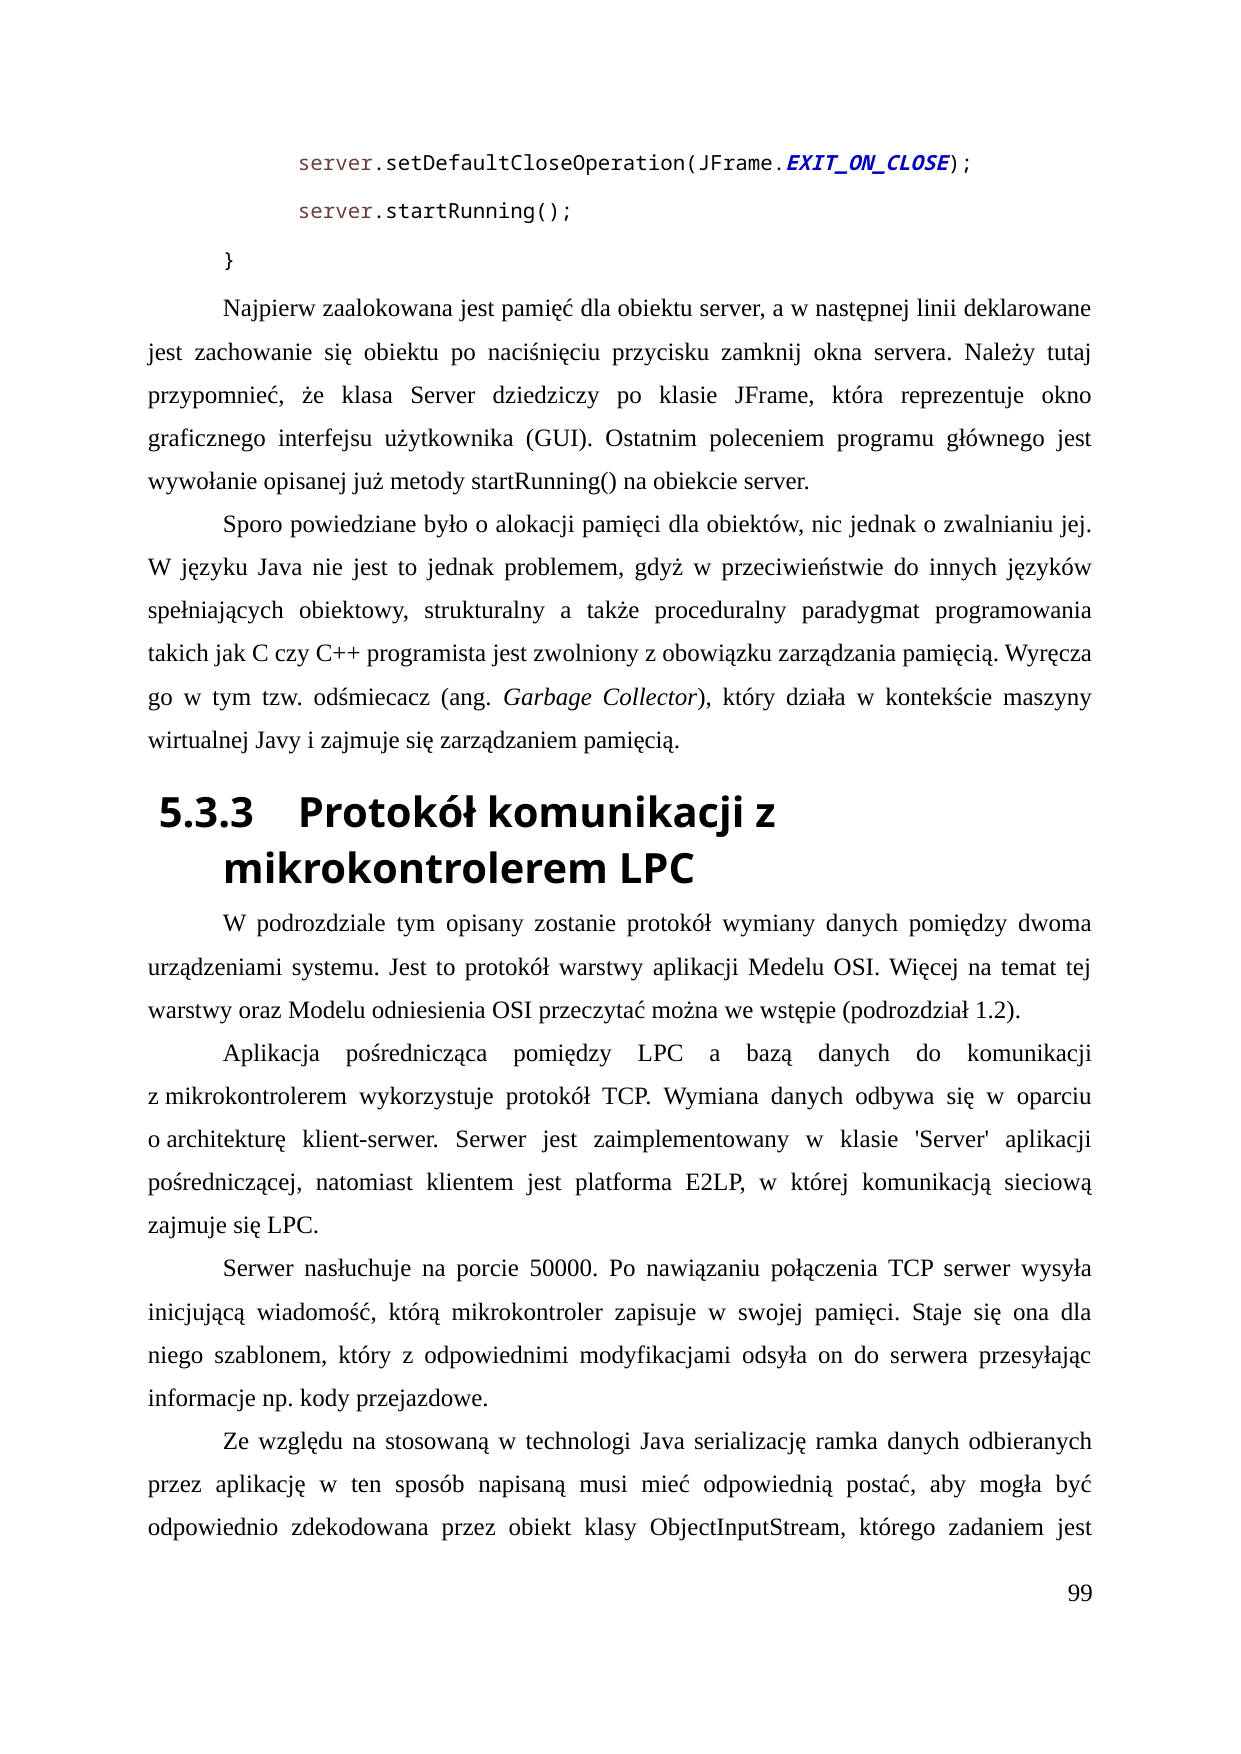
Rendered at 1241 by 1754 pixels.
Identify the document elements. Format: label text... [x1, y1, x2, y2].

text W podrozdziale tym opisany zostanie protokół wymiany danych pomiędzy dwoma urządzeniami systemu. Jest to protokół warstwy aplikacji Medelu OSI. Więcej na temat tej warstwy oraz Modelu odniesienia OSI przeczytać można we wstępie (podrozdział 1.2). [148, 908, 1093, 1023]
subtitle Protokół komunikacji z mikrokontrolerem LPC [148, 782, 1093, 896]
text server.startRunning(); [148, 196, 1093, 225]
text } [148, 245, 1093, 273]
text Ze względu na stosowaną w technologi Java serializację ramka danych odbieranych przez aplikację w ten sposób napisaną musi mieć odpowiednią postać, aby mogła być odpowiednio zdekodowana przez obiekt klasy ObjectInputStream, którego zadaniem jest [148, 1426, 1093, 1541]
text Serwer nasłuchuje na porcie 50000. Po nawiązaniu połączenia TCP serwer wysyła inicjującą wiadomość, którą mikrokontroler zapisuje w swojej pamięci. Staje się ona dla niego szablonem, który z odpowiednimi modyfikacjami odsyła on do serwera przesyłając informacje np. kody przejazdowe. [148, 1253, 1093, 1412]
text Aplikacja pośrednicząca pomiędzy LPC a bazą danych do komunikacji z mikrokontrolerem wykorzystuje protokół TCP. Wymiana danych odbywa się w oparciu o architekturę klient-serwer. Serwer jest zaimplementowany w klasie 'Server' aplikacji pośredniczącej, natomiast klientem jest platforma E2LP, w której komunikacją sieciową zajmuje się LPC. [148, 1038, 1093, 1239]
text Sporo powiedziane było o alokacji pamięci dla obiektów, nic jednak o zwalnianiu jej. W języku Java nie jest to jednak problemem, gdyż w przeciwieństwie do innych języków spełniających obiektowy, strukturalny a także proceduralny paradygmat programowania takich jak C czy C++ programista jest zwolniony z obowiązku zarządzania pamięcią. Wyręcza go w tym tzw. odśmiecacz (ang. Garbage Collector), który działa w kontekście maszyny wirtualnej Javy i zajmuje się zarządzaniem pamięcią. [148, 509, 1093, 753]
text server.setDefaultCloseOperation(JFrame.EXIT_ON_CLOSE); [148, 148, 1093, 176]
text Najpierw zaalokowana jest pamięć dla obiektu server, a w następnej linii deklarowane jest zachowanie się obiektu po naciśnięciu przycisku zamknij okna servera. Należy tutaj przypomnieć, że klasa Server dziedziczy po klasie JFrame, która reprezentuje okno graficznego interfejsu użytkownika (GUI). Ostatnim poleceniem programu głównego jest wywołanie opisanej już metody startRunning() na obiekcie server. [148, 293, 1093, 495]
